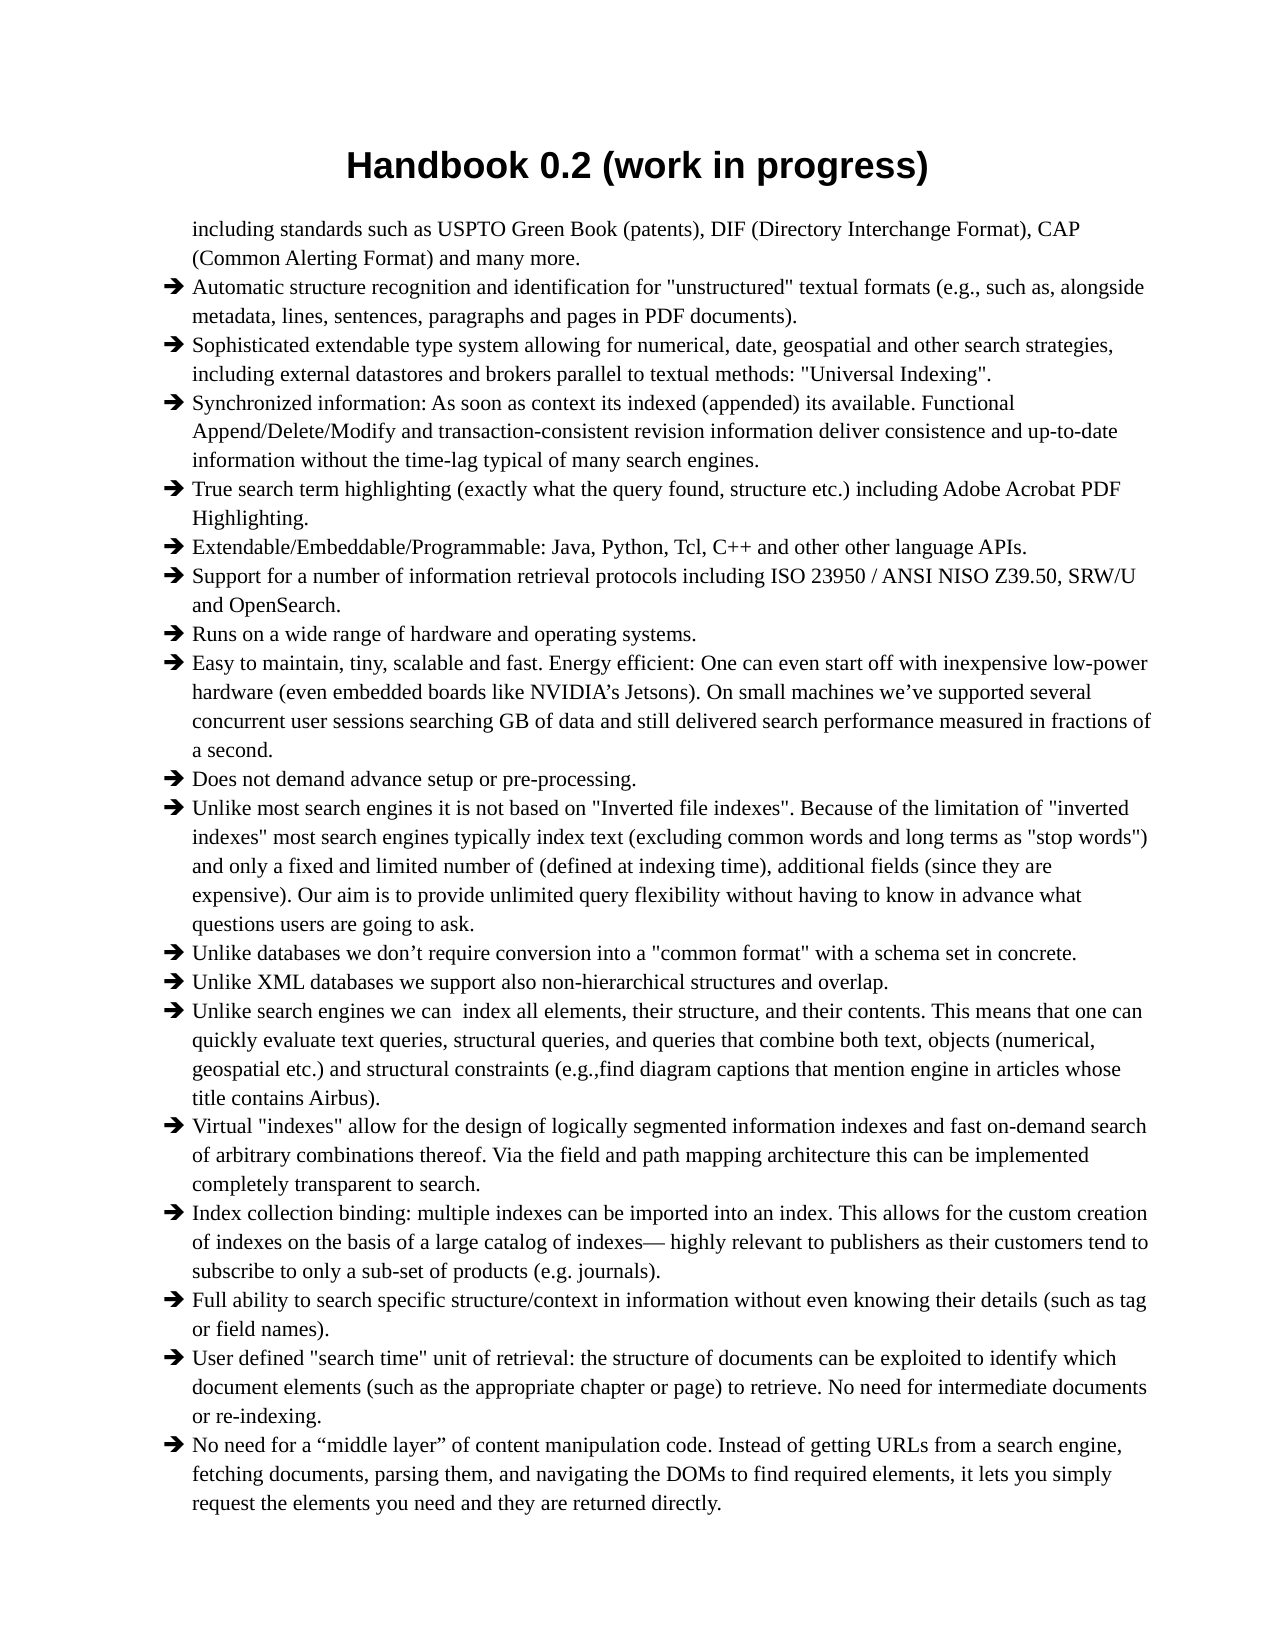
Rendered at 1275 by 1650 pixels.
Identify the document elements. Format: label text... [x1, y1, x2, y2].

list Easy to maintain, tiny, scalable and fast. Energy efficient: One can even start off with inexpensive low-power hardware (even embedded boards like NVIDIA’s Jetsons). On small machines we’ve supported several concurrent user sessions searching GB of data and still delivered search performance measured in fractions of a second. [162, 650, 1157, 762]
list Virtual "indexes" allow for the design of logically segmented information indexes and fast on-demand search of arbitrary combinations thereof. Via the field and path mapping architecture this can be implemented completely transparent to search. [162, 1113, 1157, 1197]
list Index collection binding: multiple indexes can be imported into an index. This allows for the custom creation of indexes on the basis of a large catalog of indexes— highly relevant to publishers as their customers tend to subscribe to only a sub-set of products (e.g. journals). [162, 1200, 1157, 1283]
list Extendable/Embeddable/Programmable: Java, Python, Tcl, C++ and other other language APIs. [162, 534, 1157, 559]
list Unlike most search engines it is not based on "Inverted file indexes". Because of the limitation of "inverted indexes" most search engines typically index text (excluding common words and long terms as "stop words") and only a fixed and limited number of (defined at indexing time), additional fields (since they are expensive). Our aim is to provide unlimited query flexibility without having to know in advance what questions users are going to ask. [162, 795, 1157, 936]
list No need for a “middle layer” of content manipulation code. Instead of getting URLs from a search engine, fetching documents, parsing them, and navigating the DOMs to find required elements, it lets you simply request the elements you need and they are returned directly. [162, 1432, 1157, 1515]
list Support for a number of information retrieval protocols including ISO 23950 / ANSI NISO Z39.50, SRW/U and OpenSearch. [162, 563, 1157, 617]
list Does not demand advance setup or pre-processing. [162, 766, 1157, 791]
list Synchronized information: As soon as context its indexed (appended) its available. Functional Append/Delete/Modify and transaction-consistent revision information deliver consistence and up-to-date information without the time-lag typical of many search engines. [162, 389, 1157, 473]
list Unlike XML databases we support also non-hierarchical structures and overlap. [162, 969, 1157, 994]
list Automatic structure recognition and identification for "unstructured" textual formats (e.g., such as, alongside metadata, lines, sentences, paragraphs and pages in PDF documents). [162, 274, 1157, 328]
list Unlike databases we don’t require conversion into a "common format" with a schema set in concrete. [162, 940, 1157, 965]
list including standards such as USPTO Green Book (patents), DIF (Directory Interchange Format), CAP (Common Alerting Format) and many more. [162, 216, 1157, 270]
list User defined "search time" unit of retrieval: the structure of documents can be exploited to identify which document elements (such as the appropriate chapter or page) to retrieve. No need for intermediate documents or re-indexing. [162, 1345, 1157, 1428]
list Sophisticated extendable type system allowing for numerical, date, geospatial and other search strategies, including external datastores and brokers parallel to textual methods: "Universal Indexing". [162, 332, 1157, 386]
list True search term highlighting (exactly what the query found, structure etc.) including Adobe Acrobat PDF Highlighting. [162, 476, 1157, 531]
list Unlike search engines we can index all elements, their structure, and their contents. This means that one can quickly evaluate text queries, structural queries, and queries that combine both text, objects (numerical, geospatial etc.) and structural constraints (e.g.,find diagram captions that mention engine in articles whose title contains Airbus). [162, 998, 1157, 1110]
list Runs on a wide range of hardware and operating systems. [162, 621, 1157, 646]
list Full ability to search specific structure/context in information without even knowing their details (such as tag or field names). [162, 1287, 1157, 1341]
